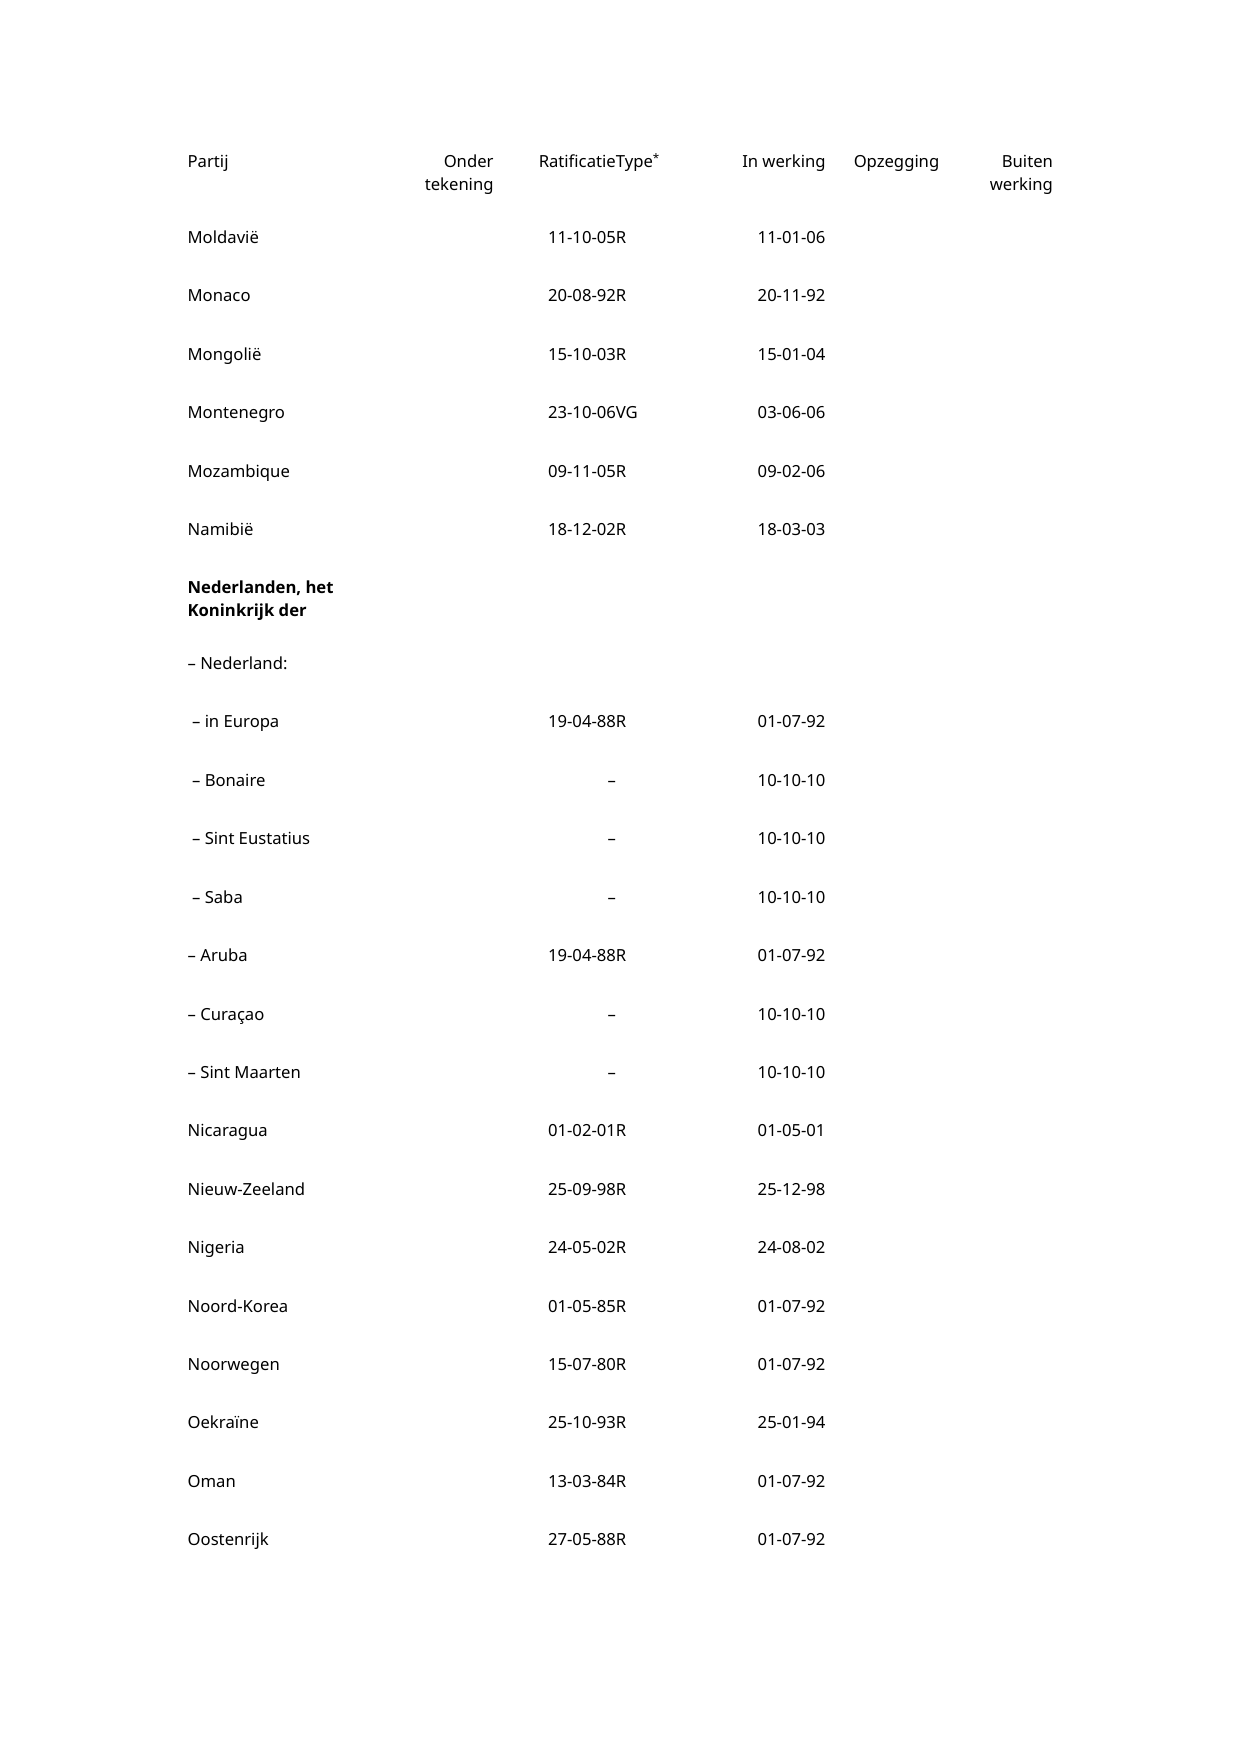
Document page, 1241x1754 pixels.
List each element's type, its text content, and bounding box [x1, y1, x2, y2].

table_cell R [616, 710, 703, 768]
table_cell [371, 768, 493, 827]
table_cell R [616, 459, 703, 518]
table_cell R [616, 1528, 703, 1586]
table_cell 19-04-88 [493, 944, 616, 1002]
table_cell [939, 401, 1053, 459]
table_cell [371, 1002, 493, 1061]
table_cell [371, 576, 493, 651]
table_cell R [616, 1178, 703, 1236]
table_cell [825, 885, 939, 944]
table_cell [825, 225, 939, 284]
table_cell Namibië [188, 518, 371, 576]
table_cell [939, 1236, 1053, 1294]
table_cell [371, 710, 493, 768]
table_cell R [616, 944, 703, 1002]
table_cell 01-07-92 [703, 1528, 825, 1586]
table_cell Noord-Korea [188, 1294, 371, 1353]
table_cell – [493, 768, 616, 827]
table_cell [371, 1061, 493, 1119]
table_cell – Bonaire [188, 768, 371, 827]
table_cell 01-02-01 [493, 1119, 616, 1177]
table_cell Monaco [188, 284, 371, 342]
table_cell Nederlanden, het Koninkrijk der [188, 576, 371, 651]
table_cell – Sint Eustatius [188, 827, 371, 885]
table_cell Mongolië [188, 342, 371, 401]
table_cell – [493, 1002, 616, 1061]
table_cell R [616, 342, 703, 401]
table_cell [825, 768, 939, 827]
table_cell [939, 1178, 1053, 1236]
table_cell 10-10-10 [703, 827, 825, 885]
table_cell – [493, 827, 616, 885]
table_cell [371, 1294, 493, 1353]
table_cell [825, 1528, 939, 1586]
table_cell [939, 1353, 1053, 1411]
table_cell [939, 768, 1053, 827]
table_cell [616, 651, 703, 710]
table_cell [371, 225, 493, 284]
table_cell Oman [188, 1470, 371, 1528]
table_cell [939, 885, 1053, 944]
table_cell [825, 1119, 939, 1177]
table_cell R [616, 284, 703, 342]
table_cell [371, 1528, 493, 1586]
table_cell 01-07-92 [703, 944, 825, 1002]
table_cell [825, 1002, 939, 1061]
table_cell [939, 1528, 1053, 1586]
table_cell 18-12-02 [493, 518, 616, 576]
table_cell Oostenrijk [188, 1528, 371, 1586]
table_cell VG [616, 401, 703, 459]
table_cell [371, 651, 493, 710]
table_cell 01-05-85 [493, 1294, 616, 1353]
table_cell 01-05-01 [703, 1119, 825, 1177]
table_cell [371, 518, 493, 576]
table_cell [825, 1294, 939, 1353]
table_cell [825, 1236, 939, 1294]
table_cell Noorwegen [188, 1353, 371, 1411]
table_cell 01-07-92 [703, 1353, 825, 1411]
table_cell [616, 827, 703, 885]
table_cell [939, 225, 1053, 284]
table_cell 01-07-92 [703, 1294, 825, 1353]
table_cell [825, 944, 939, 1002]
table_cell – Aruba [188, 944, 371, 1002]
table_cell [371, 1236, 493, 1294]
table_cell Oekraïne [188, 1411, 371, 1469]
table_cell [616, 885, 703, 944]
table_cell [825, 284, 939, 342]
table_cell [493, 576, 616, 651]
table_cell [371, 342, 493, 401]
table_cell [825, 518, 939, 576]
table_header Partij [188, 150, 371, 225]
table_cell 20-08-92 [493, 284, 616, 342]
table_cell [939, 1061, 1053, 1119]
table_cell 19-04-88 [493, 710, 616, 768]
table_cell 25-10-93 [493, 1411, 616, 1469]
table_cell [825, 576, 939, 651]
table_cell [825, 459, 939, 518]
table_cell Nicaragua [188, 1119, 371, 1177]
table_cell 10-10-10 [703, 885, 825, 944]
table_cell [939, 576, 1053, 651]
table_cell [616, 1002, 703, 1061]
table_cell [371, 1353, 493, 1411]
table_header Ratificatie [493, 150, 616, 225]
table_cell Moldavië [188, 225, 371, 284]
table_cell R [616, 1353, 703, 1411]
table_cell [371, 459, 493, 518]
table_cell R [616, 1470, 703, 1528]
table_cell R [616, 225, 703, 284]
table_cell [371, 1178, 493, 1236]
table_cell [703, 576, 825, 651]
table_cell 27-05-88 [493, 1528, 616, 1586]
table_cell – Curaçao [188, 1002, 371, 1061]
table_cell 25-09-98 [493, 1178, 616, 1236]
table_cell [939, 284, 1053, 342]
table_cell [825, 401, 939, 459]
table_cell [939, 827, 1053, 885]
table_cell R [616, 1411, 703, 1469]
table_cell – in Europa [188, 710, 371, 768]
table_cell Nieuw-Zeeland [188, 1178, 371, 1236]
table_cell [939, 459, 1053, 518]
table_cell 01-07-92 [703, 710, 825, 768]
table_cell [939, 1294, 1053, 1353]
table_cell – Saba [188, 885, 371, 944]
table_header Onder tekening [371, 150, 493, 225]
table_header Type* [616, 150, 703, 225]
table_cell [825, 342, 939, 401]
table_cell Nigeria [188, 1236, 371, 1294]
table_cell Mozambique [188, 459, 371, 518]
table_cell [825, 1470, 939, 1528]
table_cell [939, 651, 1053, 710]
table_cell [825, 1353, 939, 1411]
table_cell 10-10-10 [703, 1002, 825, 1061]
table_cell 11-01-06 [703, 225, 825, 284]
table_cell [825, 1061, 939, 1119]
table_cell [371, 1411, 493, 1469]
table_cell [939, 518, 1053, 576]
table_cell 15-10-03 [493, 342, 616, 401]
table_cell [371, 944, 493, 1002]
table_cell [371, 1119, 493, 1177]
table_cell – Nederland: [188, 651, 371, 710]
table_cell 24-05-02 [493, 1236, 616, 1294]
table_cell 15-07-80 [493, 1353, 616, 1411]
table_cell 01-07-92 [703, 1470, 825, 1528]
table_cell – [493, 1061, 616, 1119]
table_cell R [616, 1119, 703, 1177]
table_cell [939, 1002, 1053, 1061]
table_cell 10-10-10 [703, 1061, 825, 1119]
table_cell Montenegro [188, 401, 371, 459]
table_cell [939, 944, 1053, 1002]
table_cell [616, 576, 703, 651]
table_cell [371, 827, 493, 885]
table_cell R [616, 518, 703, 576]
table_cell R [616, 1236, 703, 1294]
table_cell 11-10-05 [493, 225, 616, 284]
table_cell [825, 651, 939, 710]
table_cell 09-02-06 [703, 459, 825, 518]
table_cell 18-03-03 [703, 518, 825, 576]
table_cell [939, 1411, 1053, 1469]
table_cell [371, 1470, 493, 1528]
table_cell 13-03-84 [493, 1470, 616, 1528]
table_cell 10-10-10 [703, 768, 825, 827]
table_header Opzegging [825, 150, 939, 225]
table_header Buiten werking [939, 150, 1053, 225]
table_cell 15-01-04 [703, 342, 825, 401]
table_cell [825, 827, 939, 885]
table_cell 23-10-06 [493, 401, 616, 459]
table_cell 20-11-92 [703, 284, 825, 342]
table_cell [825, 1411, 939, 1469]
table_cell R [616, 1294, 703, 1353]
table_cell – Sint Maarten [188, 1061, 371, 1119]
table_cell [371, 885, 493, 944]
table_cell 25-12-98 [703, 1178, 825, 1236]
table_cell [939, 710, 1053, 768]
table_cell [939, 1119, 1053, 1177]
table_cell [939, 1470, 1053, 1528]
table_cell [371, 284, 493, 342]
table_cell [939, 342, 1053, 401]
table_cell [825, 1178, 939, 1236]
table_cell [493, 651, 616, 710]
table_cell [616, 1061, 703, 1119]
table_cell [616, 768, 703, 827]
table_cell 03-06-06 [703, 401, 825, 459]
table_cell [371, 401, 493, 459]
table_cell 24-08-02 [703, 1236, 825, 1294]
table_cell [703, 651, 825, 710]
table_cell 25-01-94 [703, 1411, 825, 1469]
table_cell 09-11-05 [493, 459, 616, 518]
table_cell – [493, 885, 616, 944]
table_cell [825, 710, 939, 768]
table_header In werking [703, 150, 825, 225]
